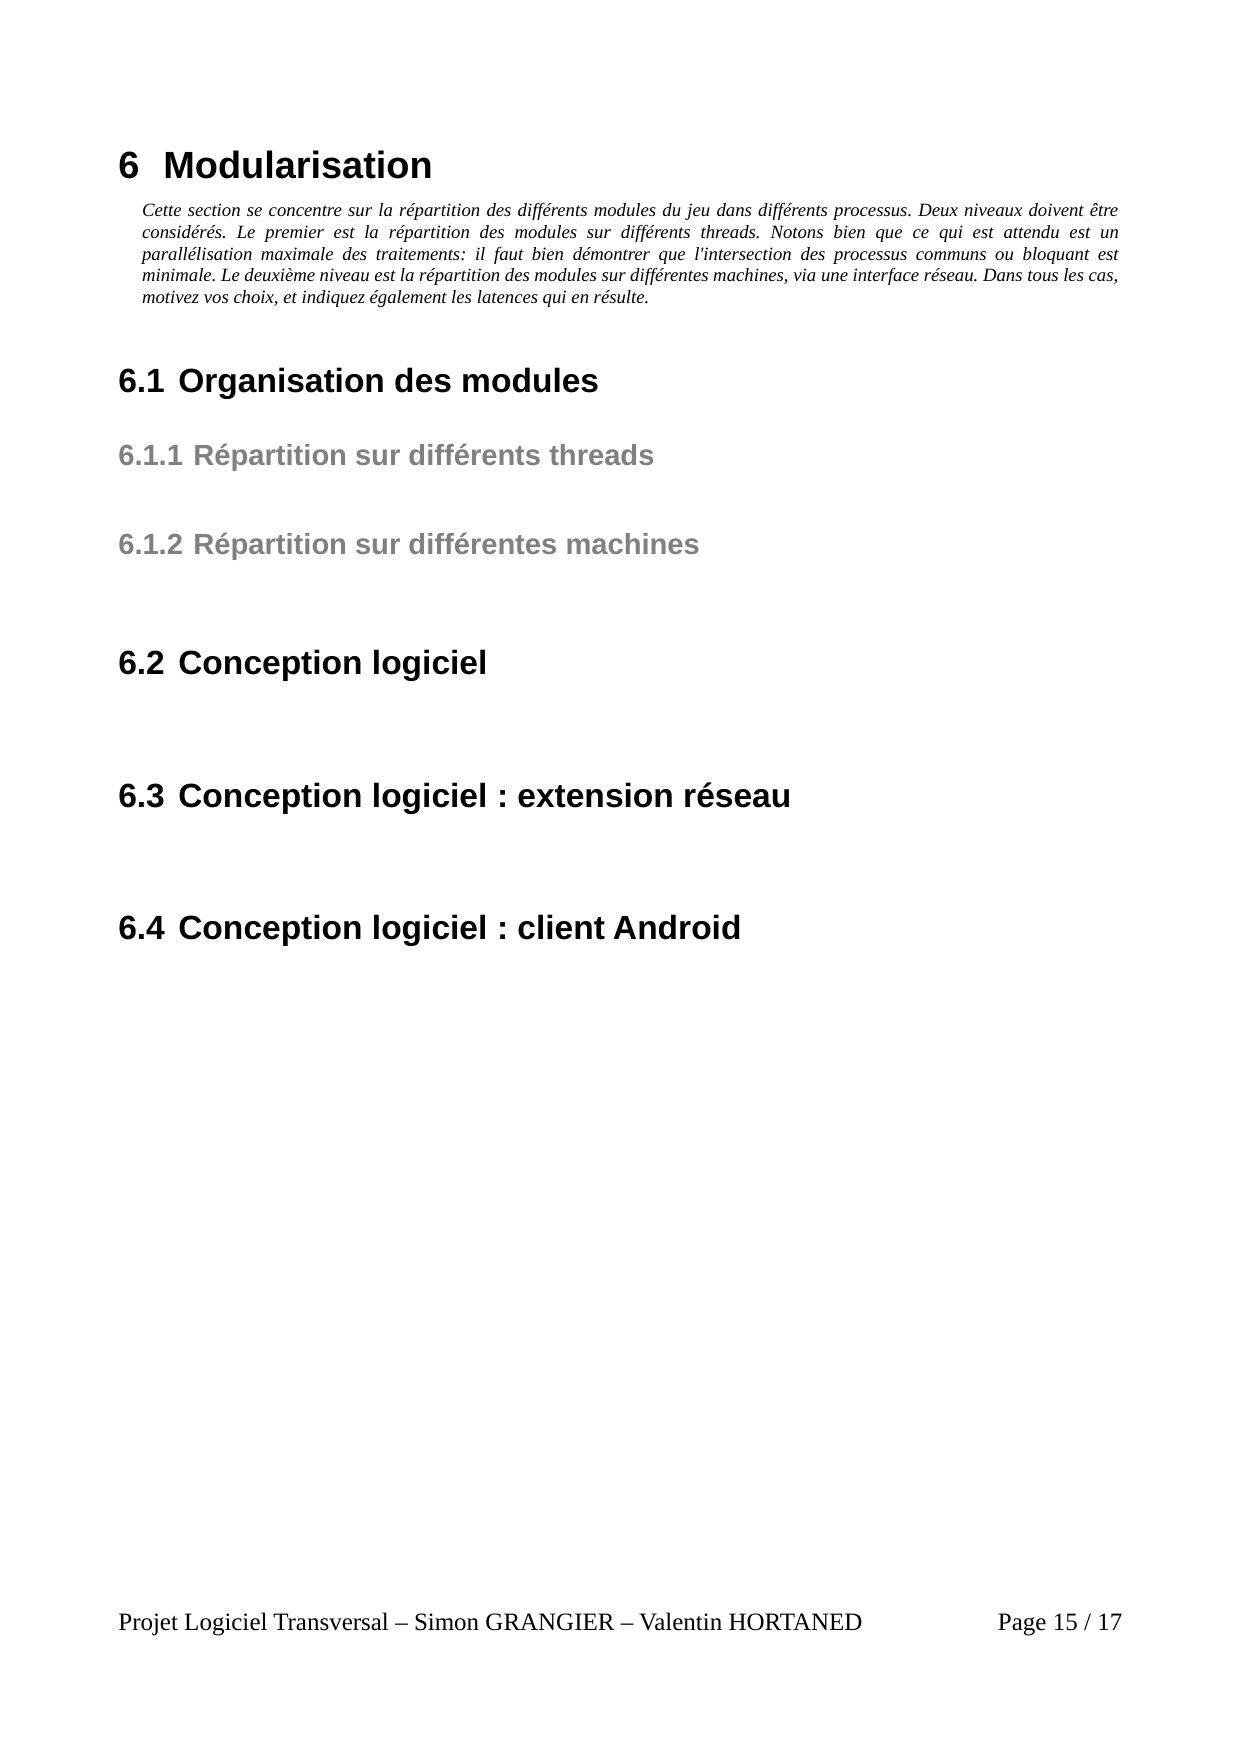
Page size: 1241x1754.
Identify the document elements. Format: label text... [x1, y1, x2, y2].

subtitle Conception logiciel [118, 643, 1122, 682]
subtitle Organisation des modules [118, 361, 1122, 399]
subtitle Conception logiciel : extension réseau [118, 776, 1122, 814]
text Cette section se concentre sur la répartition des différents modules du jeu dans différents processus. Deux niveaux doivent être considérés. Le premier est la répartition des modules sur différents threads. Notons bien que ce qui est attendu est un parallélisation maximale des traitements: il faut bien démontrer que l'intersection des processus communs ou bloquant est minimale. Le deuxième niveau est la répartition des modules sur différentes machines, via une interface réseau. Dans tous les cas, motivez vos choix, et indiquez également les latences qui en résulte. [142, 199, 1122, 307]
subtitle Répartition sur différentes machines [118, 527, 1122, 561]
subtitle Modularisation [118, 143, 1122, 187]
subtitle Répartition sur différents threads [118, 438, 1122, 471]
subtitle Conception logiciel : client Android [118, 908, 1122, 947]
